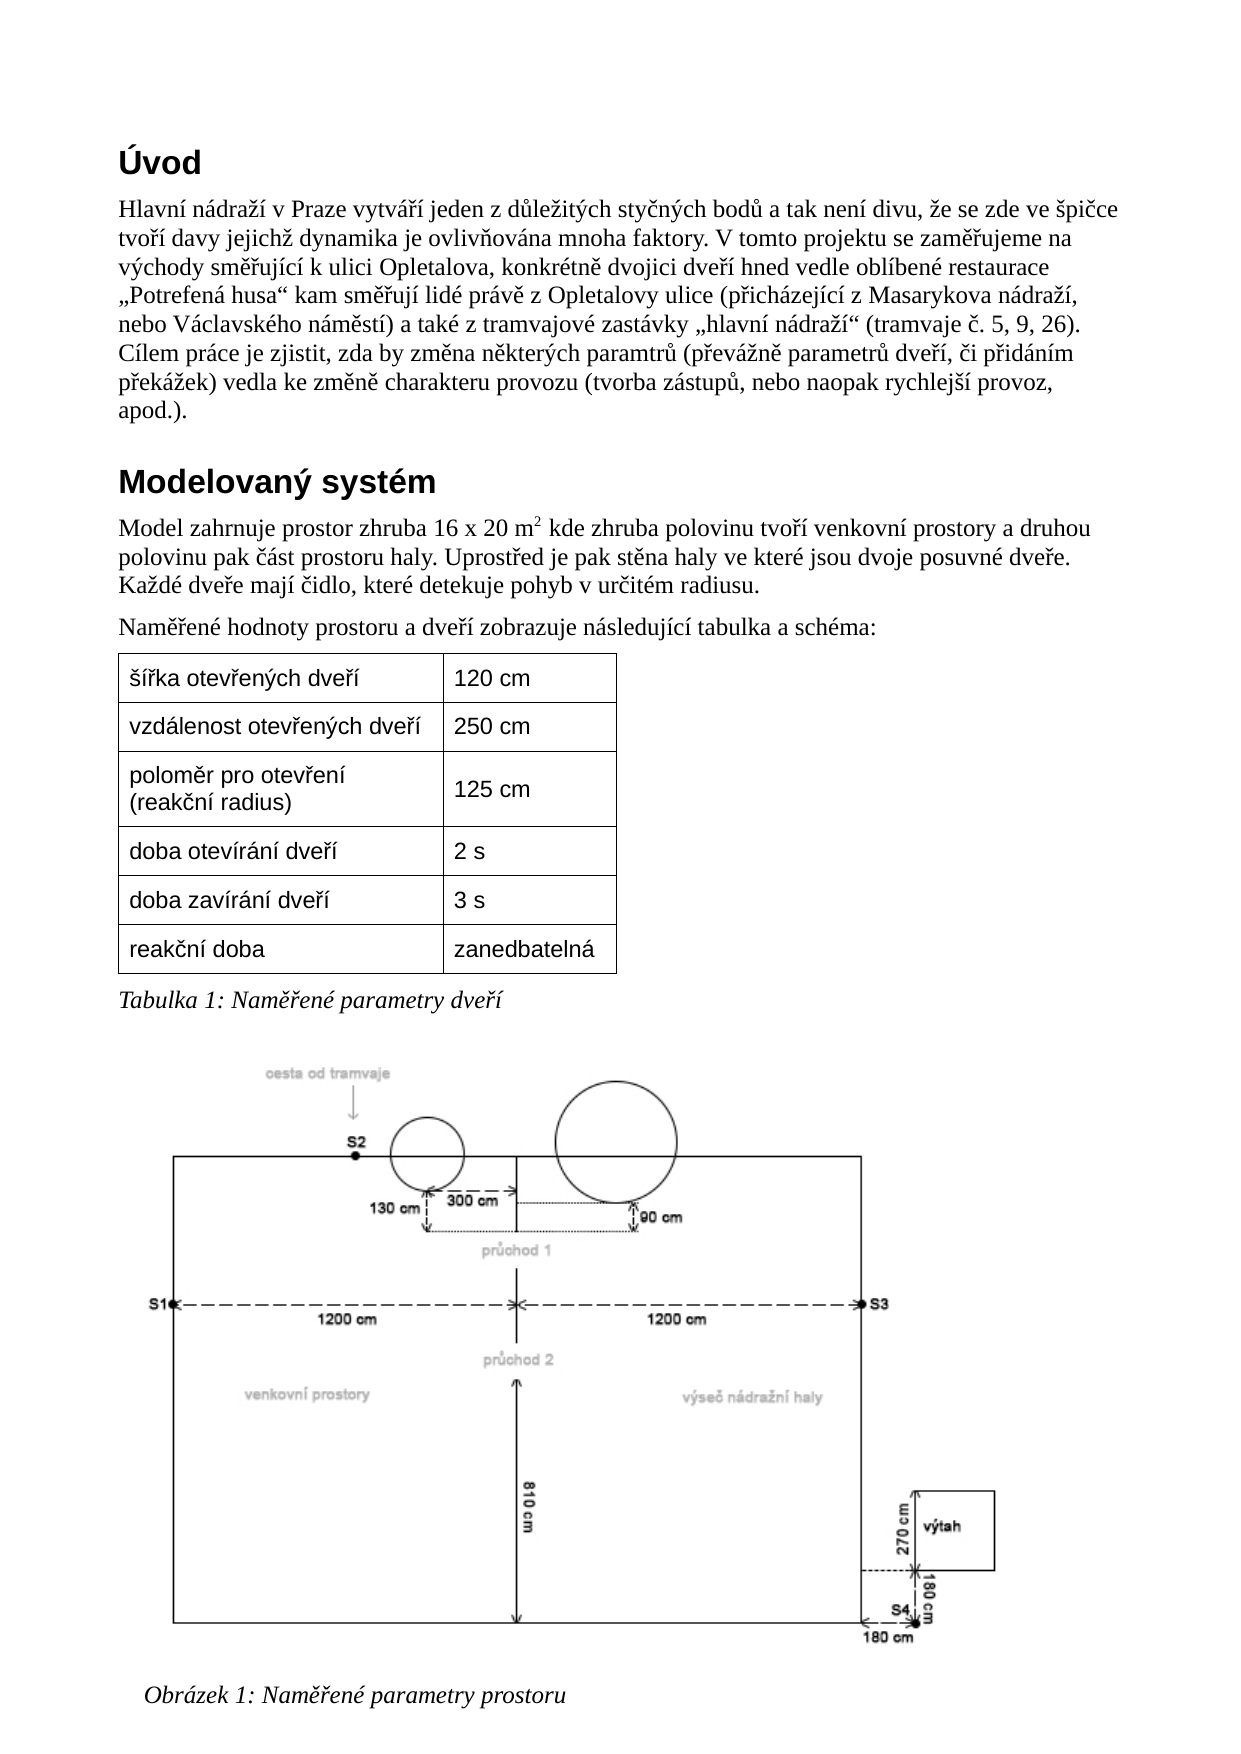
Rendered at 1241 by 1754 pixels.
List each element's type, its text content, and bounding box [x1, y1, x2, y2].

table_cell 250 cm [444, 703, 616, 751]
text Hlavní nádraží v Praze vytváří jeden z důležitých styčných bodů a tak není divu, že se zde ve špičce tvoří davy jejichž dynamika je ovlivňována mnoha faktory. V tomto projektu se zaměřujeme na východy směřující k ulici Opletalova, konkrétně dvojici dveří hned vedle oblíbené restaurace „Potrefená husa“ kam směřují lidé právě z Opletalovy ulice (přicházející z Masarykova nádraží, nebo Václavského náměstí) a také z tramvajové zastávky „hlavní nádraží“ (tramvaje č. 5, 9, 26). Cílem práce je zjistit, zda by změna některých paramtrů (převážně parametrů dveří, či přidáním překážek) vedla ke změně charakteru provozu (tvorba zástupů, nebo naopak rychlejší provoz, apod.). [118, 194, 1122, 424]
text Naměřené hodnoty prostoru a dveří zobrazuje následující tabulka a schéma: [118, 612, 1122, 640]
table_cell 125 cm [444, 752, 616, 826]
subtitle Úvod [118, 143, 1122, 182]
table_header 120 cm [444, 654, 616, 702]
table_cell doba otevírání dveří [119, 827, 443, 875]
picture [143, 1052, 997, 1681]
table_cell zanedbatelná [444, 925, 616, 973]
table_cell 2 s [444, 827, 616, 875]
text Tabulka 1: Naměřené parametry dveří [118, 986, 1122, 1014]
table_cell doba zavírání dveří [119, 876, 443, 924]
table_cell vzdálenost otevřených dveří [119, 703, 443, 751]
table_cell poloměr pro otevření (reakční radius) [119, 752, 443, 826]
table_cell reakční doba [119, 925, 443, 973]
text Obrázek 1: Naměřené parametry prostoru [143, 1681, 996, 1709]
table_cell 3 s [444, 876, 616, 924]
subtitle Modelovaný systém [118, 462, 1122, 500]
table_header šířka otevřených dveří [119, 654, 443, 702]
text Model zahrnuje prostor zhruba 16 x 20 m2 kde zhruba polovinu tvoří venkovní prostory a druhou polovinu pak část prostoru haly. Uprostřed je pak stěna haly ve které jsou dvoje posuvné dveře. Každé dveře mají čidlo, které detekuje pohyb v určitém radiusu. [118, 513, 1122, 599]
